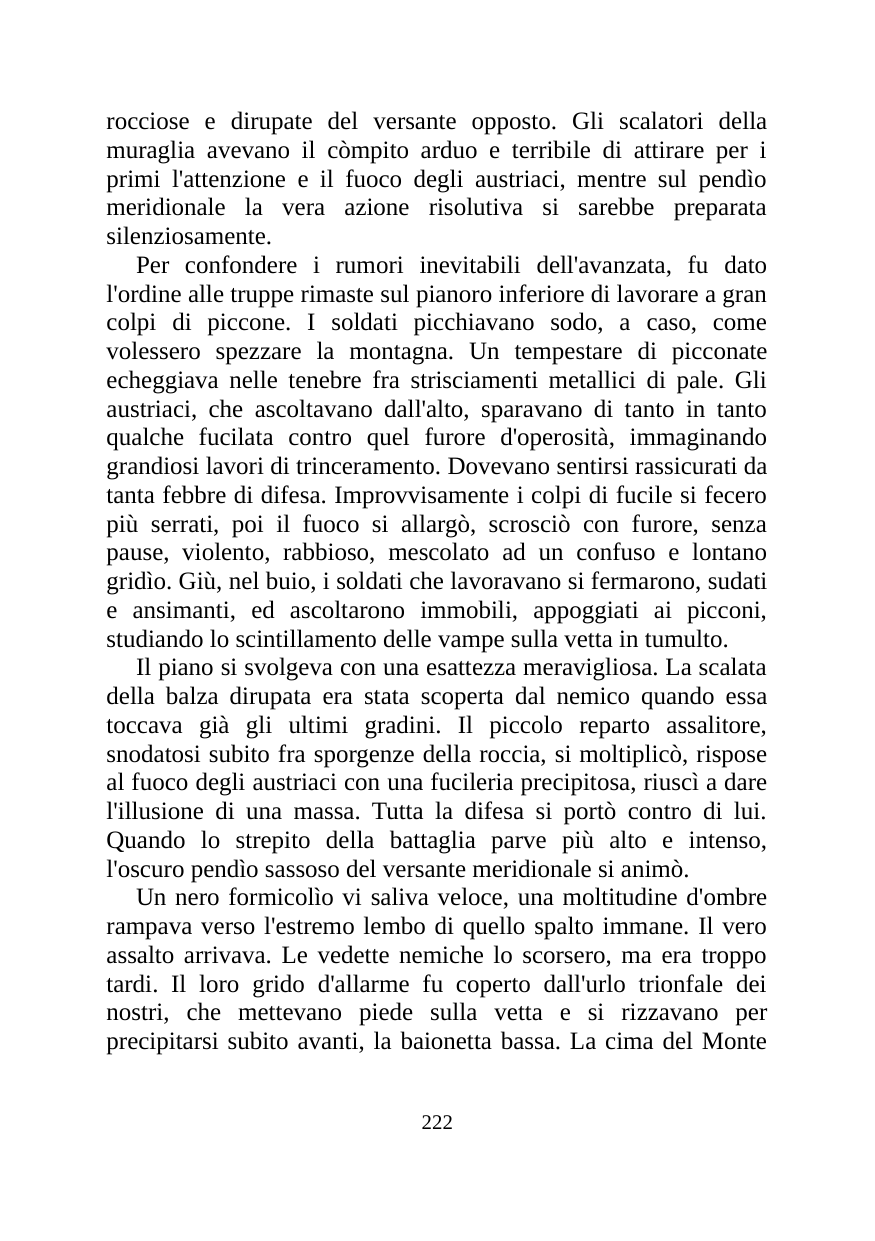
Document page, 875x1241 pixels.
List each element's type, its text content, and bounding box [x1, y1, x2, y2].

text Il piano si svolgeva con una esattezza meravigliosa. La scalata della balza dirupata era stata scoperta dal nemico quando essa toccava già gli ultimi gradini. Il piccolo reparto assalitore, snodatosi subito fra sporgenze della roccia, si moltiplicò, rispose al fuoco degli austriaci con una fucileria precipitosa, riuscì a dare l'illusione di una massa. Tutta la difesa si portò contro di lui. Quando lo strepito della battaglia parve più alto e intenso, l'oscuro pendìo sassoso del versante meridionale si animò. [106, 652, 768, 882]
text Per confondere i rumori inevitabili dell'avanzata, fu dato l'ordine alle truppe rimaste sul pianoro inferiore di lavorare a gran colpi di piccone. I soldati picchiavano sodo, a caso, come volessero spezzare la montagna. Un tempestare di picconate echeggiava nelle tenebre fra strisciamenti metallici di pale. Gli austriaci, che ascoltavano dall'alto, sparavano di tanto in tanto qualche fucilata contro quel furore d'operosità, immaginando grandiosi lavori di trinceramento. Dovevano sentirsi rassicurati da tanta febbre di difesa. Improvvisamente i colpi di fucile si fecero più serrati, poi il fuoco si allargò, scrosciò con furore, senza pause, violento, rabbioso, mescolato ad un confuso e lontano gridìo. Giù, nel buio, i soldati che lavoravano si fermarono, sudati e ansimanti, ed ascoltarono immobili, appoggiati ai picconi, studiando lo scintillamento delle vampe sulla vetta in tumulto. [106, 250, 768, 652]
text Un nero formicolìo vi saliva veloce, una moltitudine d'ombre rampava verso l'estremo lembo di quello spalto immane. Il vero assalto arrivava. Le vedette nemiche lo scorsero, ma era troppo tardi. Il loro grido d'allarme fu coperto dall'urlo trionfale dei nostri, che mettevano piede sulla vetta e si rizzavano per precipitarsi subito avanti, la baionetta bassa. La cima del Monte [106, 882, 768, 1055]
text rocciose e dirupate del versante opposto. Gli scalatori della muraglia avevano il còmpito arduo e terribile di attirare per i primi l'attenzione e il fuoco degli austriaci, mentre sul pendìo meridionale la vera azione risolutiva si sarebbe preparata silenziosamente. [106, 106, 768, 250]
